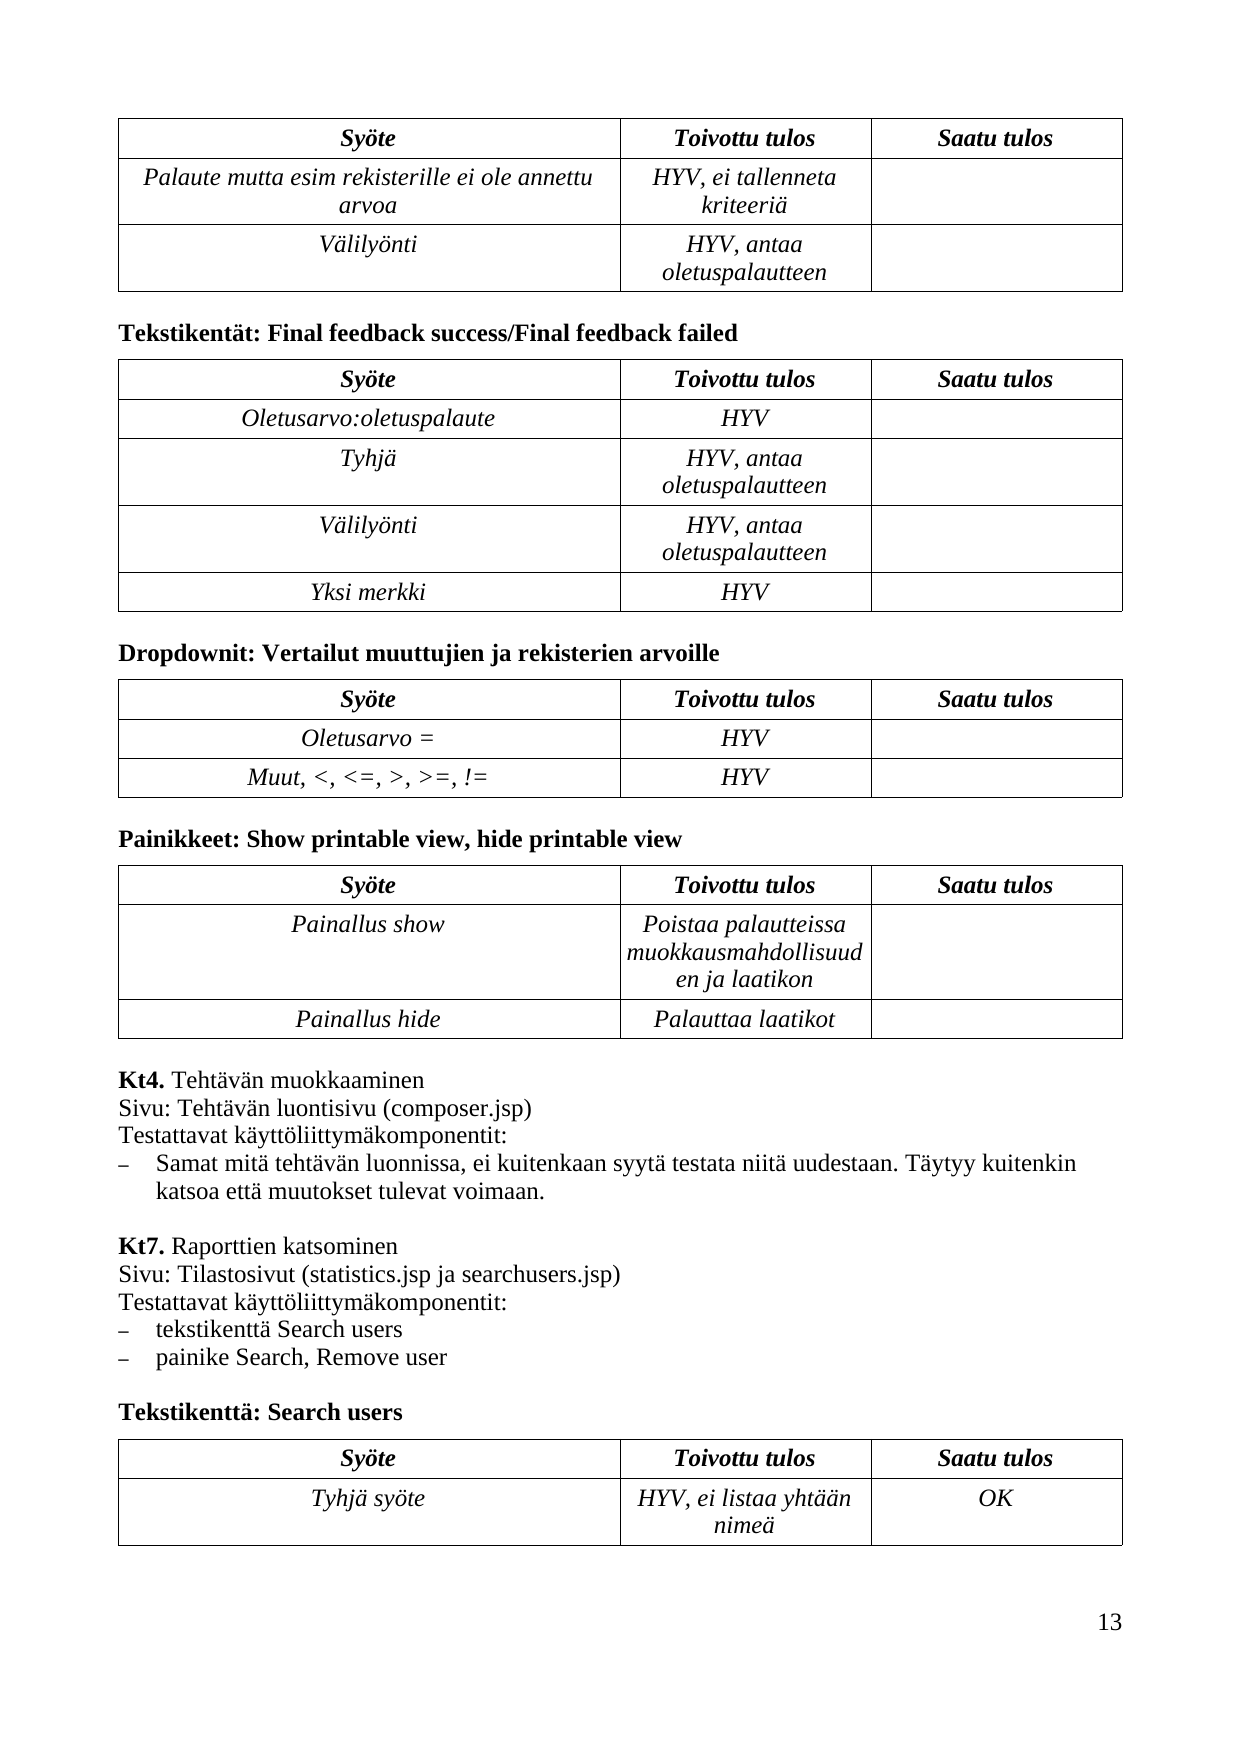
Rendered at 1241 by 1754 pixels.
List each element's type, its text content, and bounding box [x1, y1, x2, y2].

table_cell Painallus hide [119, 1000, 620, 1038]
table_cell HYV, antaa oletuspalautteen [621, 506, 871, 572]
text Kt4. Tehtävän muokkaaminen [118, 1066, 1122, 1094]
text Kt7. Raporttien katsominen [118, 1232, 1122, 1260]
table_cell [872, 225, 1122, 291]
list tekstikenttä Search users [118, 1315, 1122, 1343]
table_header Toivottu tulos [621, 680, 871, 718]
table_cell Palauttaa laatikot [621, 1000, 871, 1038]
table_cell [872, 159, 1122, 224]
table_cell Välilyönti [119, 225, 620, 291]
table_header Saatu tulos [872, 119, 1122, 157]
table_cell Oletusarvo:oletuspalaute [119, 400, 620, 438]
table_cell Tyhjä [119, 439, 620, 505]
table_cell HYV [621, 400, 871, 438]
table_header Saatu tulos [872, 680, 1122, 718]
list Samat mitä tehtävän luonnissa, ei kuitenkaan syytä testata niitä uudestaan. Täytyy kuitenkin katsoa että muutokset tulevat voimaan. [118, 1149, 1122, 1204]
table_cell [872, 439, 1122, 505]
table_cell HYV, ei tallenneta kriteeriä [621, 159, 871, 224]
table_cell OK [872, 1479, 1122, 1545]
table_cell Painallus show [119, 905, 620, 999]
table_header Toivottu tulos [621, 360, 871, 399]
text Sivu: Tehtävän luontisivu (composer.jsp) [118, 1094, 1122, 1121]
table_header Syöte [119, 119, 620, 157]
list painike Search, Remove user [118, 1343, 1122, 1371]
text Sivu: Tilastosivut (statistics.jsp ja searchusers.jsp) [118, 1260, 1122, 1288]
table_cell Oletusarvo = [119, 720, 620, 758]
table_header Toivottu tulos [621, 119, 871, 157]
text Tekstikentät: Final feedback success/Final feedback failed [118, 319, 1122, 347]
table_header Saatu tulos [872, 866, 1122, 904]
table_cell Välilyönti [119, 506, 620, 572]
text Tekstikenttä: Search users [118, 1398, 1122, 1426]
table_cell Tyhjä syöte [119, 1479, 620, 1545]
table_cell [872, 1000, 1122, 1038]
table_cell [872, 573, 1122, 611]
table_cell HYV, antaa oletuspalautteen [621, 439, 871, 505]
table_header Saatu tulos [872, 360, 1122, 399]
table_header Syöte [119, 866, 620, 904]
table_header Syöte [119, 1440, 620, 1478]
table_header Syöte [119, 360, 620, 399]
table_cell [872, 905, 1122, 999]
table_cell Yksi merkki [119, 573, 620, 611]
table_cell HYV [621, 573, 871, 611]
text Painikkeet: Show printable view, hide printable view [118, 825, 1122, 852]
table_cell [872, 400, 1122, 438]
table_cell Poistaa palautteissa muokkausmahdollisuuden ja laatikon [621, 905, 871, 999]
table_cell HYV [621, 759, 871, 797]
table_cell Palaute mutta esim rekisterille ei ole annettu arvoa [119, 159, 620, 224]
table_header Toivottu tulos [621, 1440, 871, 1478]
table_cell HYV, ei listaa yhtään nimeä [621, 1479, 871, 1545]
table_cell Muut, <, <=, >, >=, != [119, 759, 620, 797]
table_cell [872, 759, 1122, 797]
table_cell [872, 506, 1122, 572]
table_header Saatu tulos [872, 1440, 1122, 1478]
text Testattavat käyttöliittymäkomponentit: [118, 1288, 1122, 1315]
text Testattavat käyttöliittymäkomponentit: [118, 1121, 1122, 1149]
table_cell HYV, antaa oletuspalautteen [621, 225, 871, 291]
text Dropdownit: Vertailut muuttujien ja rekisterien arvoille [118, 639, 1122, 667]
table_header Syöte [119, 680, 620, 718]
table_header Toivottu tulos [621, 866, 871, 904]
table_cell HYV [621, 720, 871, 758]
table_cell [872, 720, 1122, 758]
